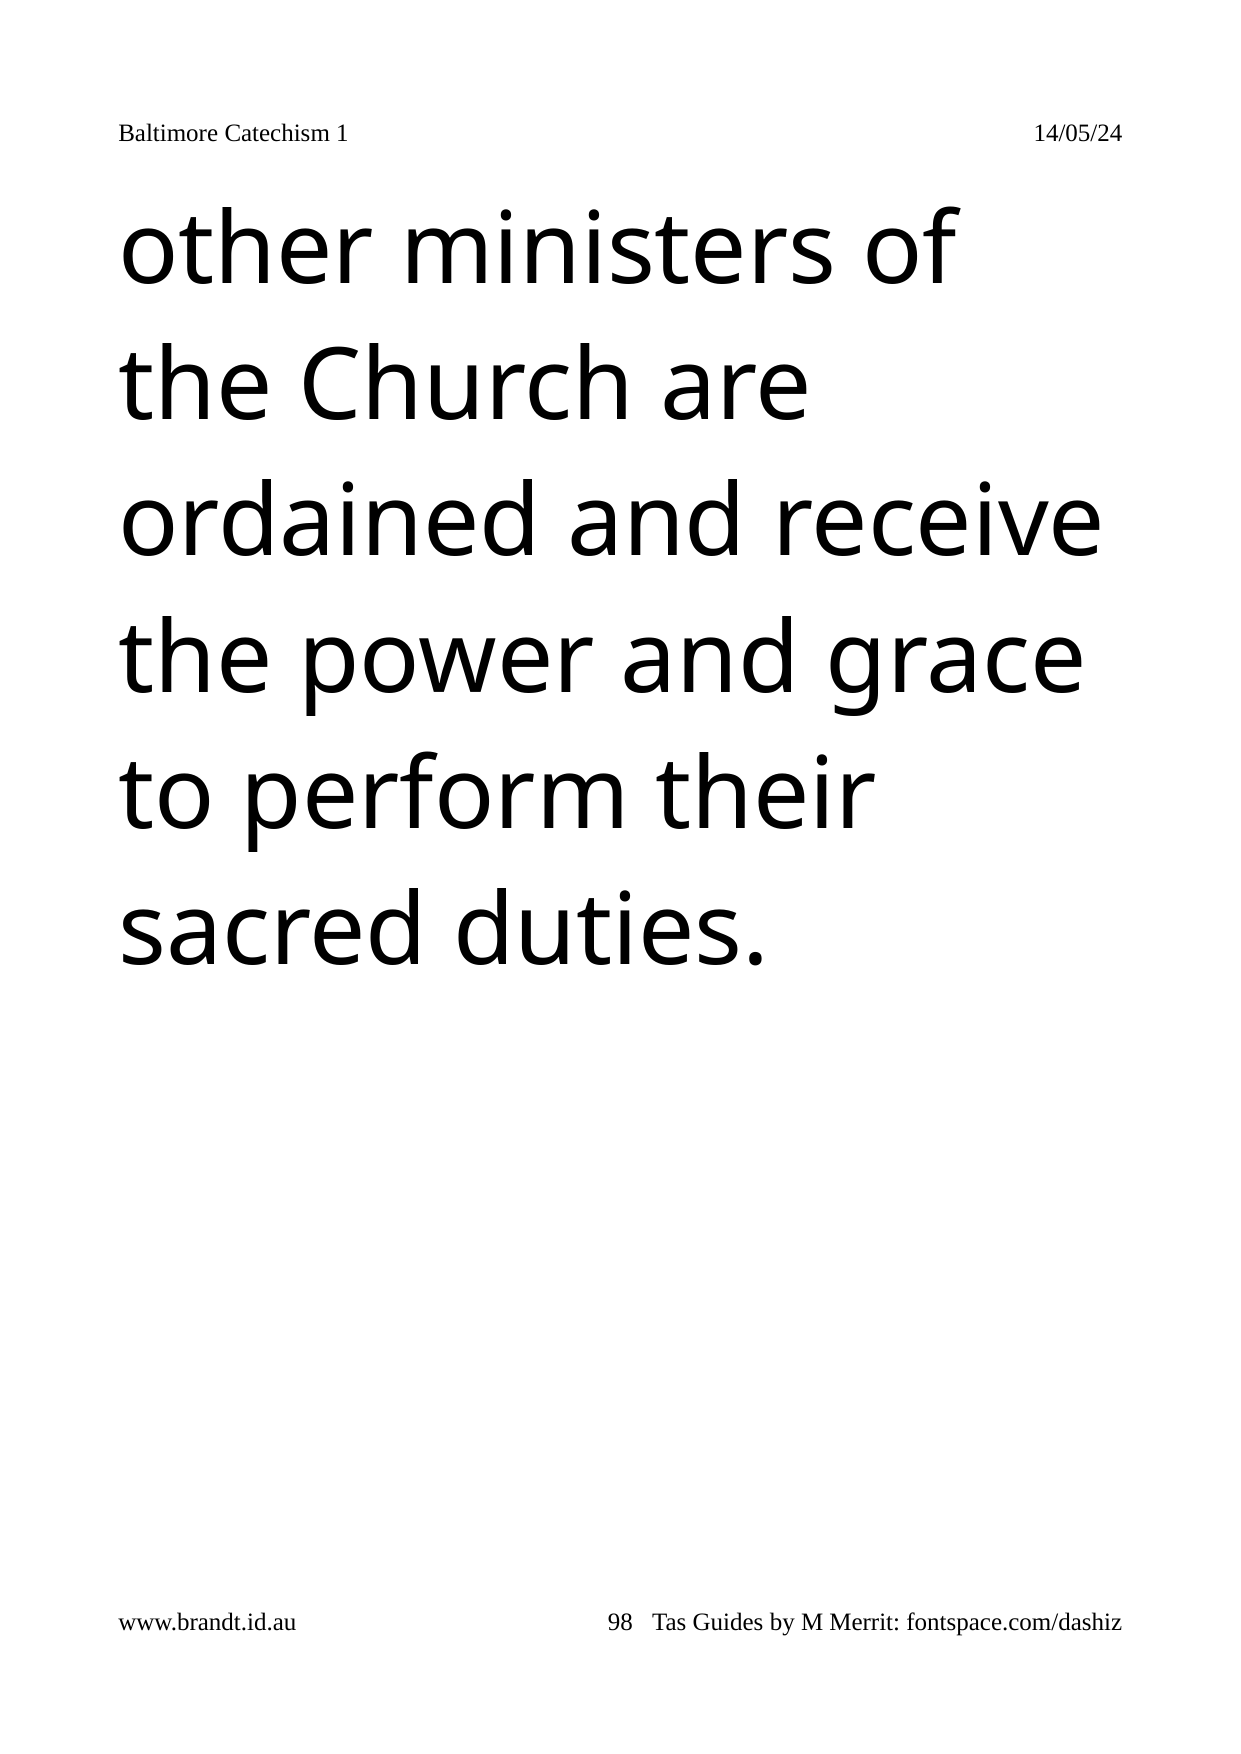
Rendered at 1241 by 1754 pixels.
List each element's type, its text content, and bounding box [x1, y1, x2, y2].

text other ministers of the Church are ordained and receive the power and grace to perform their sacred duties. [118, 176, 1122, 994]
